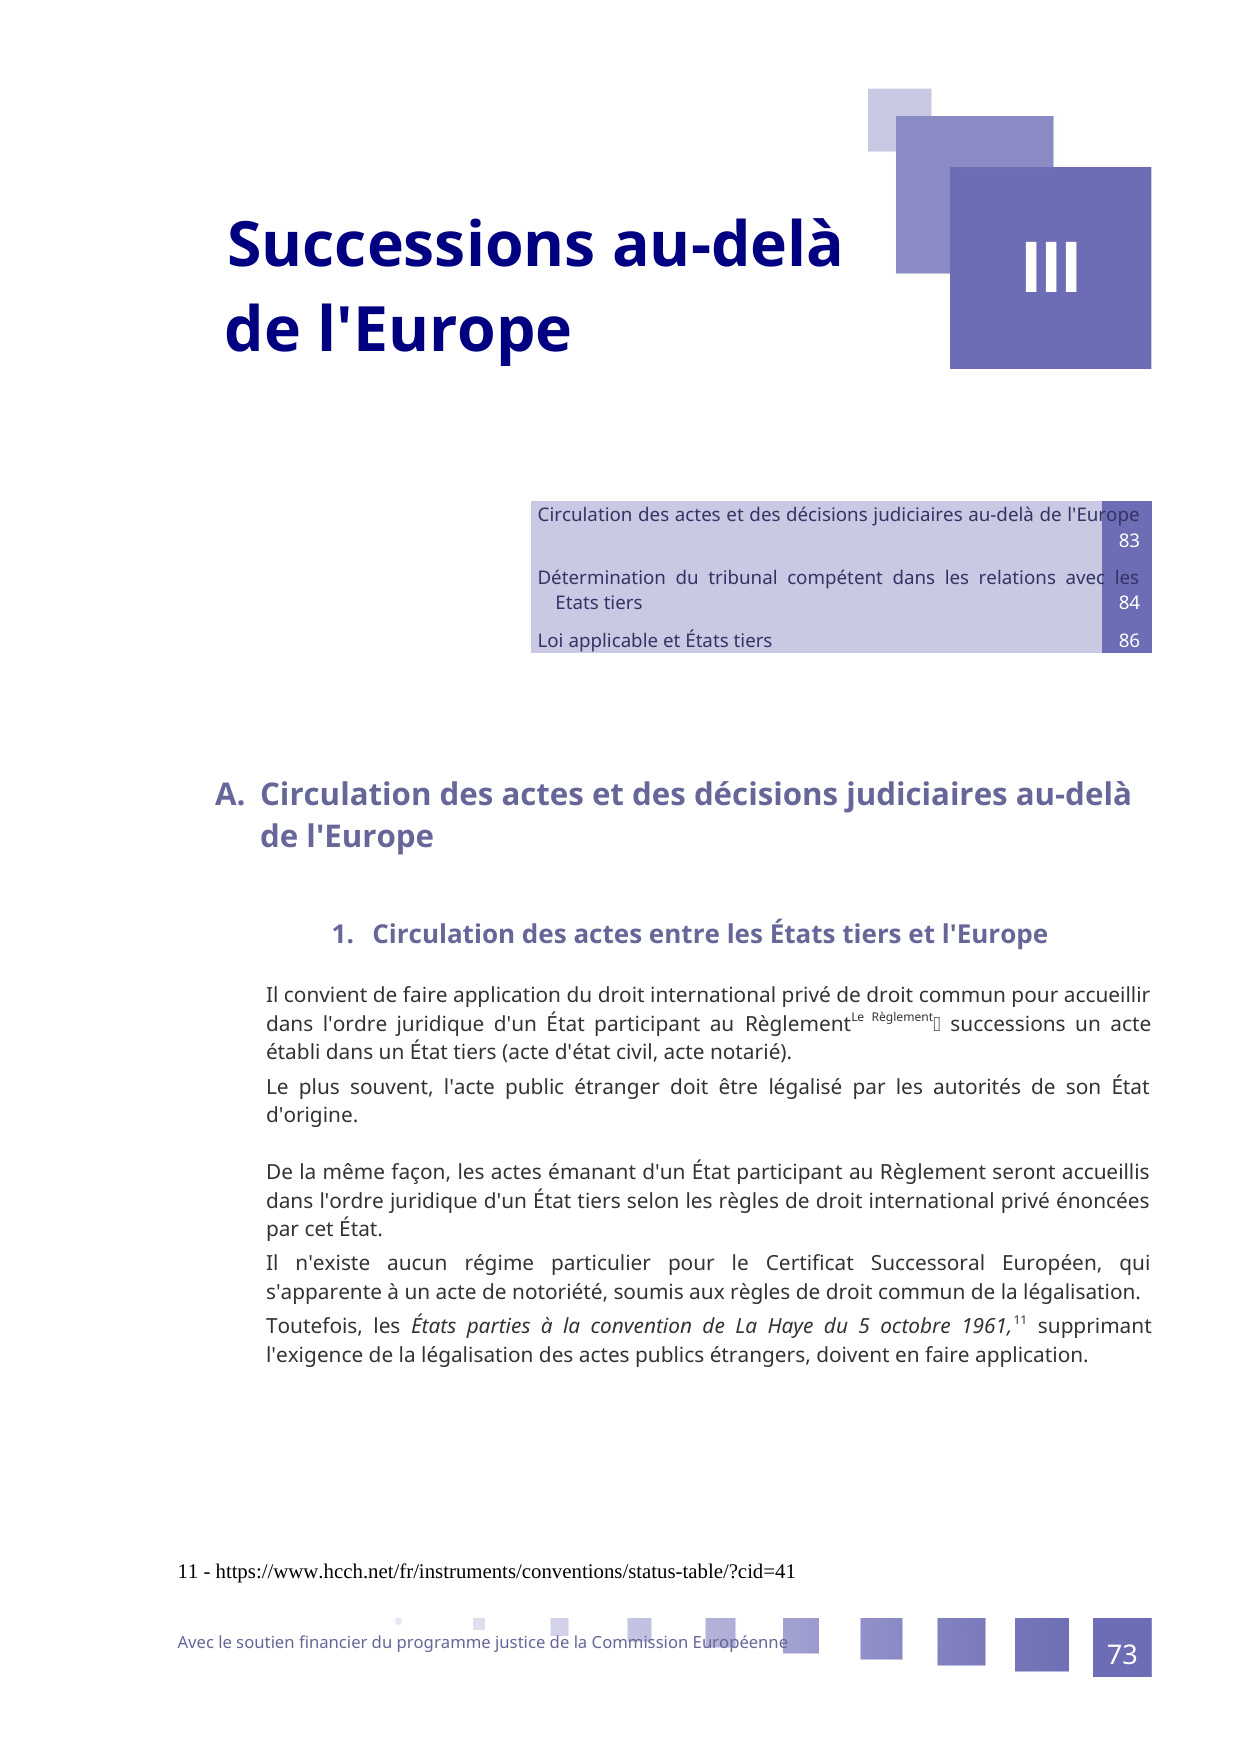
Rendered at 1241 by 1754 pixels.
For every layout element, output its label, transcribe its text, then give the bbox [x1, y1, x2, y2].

text Le plus souvent, l'acte public étranger doit être légalisé par les autorités de son État d'origine. [266, 1072, 1152, 1129]
title Détermination du tribunal compétent dans les relations avec les Etats tiers 84 [537, 564, 1140, 615]
picture [351, 1618, 1152, 1678]
picture [351, 857, 1152, 889]
text Toutefois, les États parties à la convention de La Haye du 5 octobre 1961, supprimant l'exigence de la légalisation des actes publics étrangers, doivent en faire application. [266, 1311, 1152, 1368]
text https://www.hcch.net/fr/instruments/conventions/status-table/?cid=41 [177, 1559, 1152, 1583]
title Circulation des actes entre les États tiers et l'Europe [325, 916, 1152, 951]
text III [951, 227, 1152, 308]
text Il convient de faire application du droit international privé de droit commun pour accueillir dans l'ordre juridique d'un État participant au RèglementLe Règlement successions un acte établi dans un État tiers (acte d'état civil, acte notarié). [266, 981, 1152, 1066]
title Circulation des actes et des décisions judiciaires au-delà de l'Europe [207, 772, 1152, 857]
text Il n'existe aucun régime particulier pour le Certificat Successoral Européen, qui s'apparente à un acte de notoriété, soumis aux règles de droit commun de la légalisation. [266, 1248, 1152, 1305]
title Loi applicable et États tiers 86 [537, 627, 1140, 652]
text De la même façon, les actes émanant d'un État participant au Règlement seront accueillis dans l'ordre juridique d'un État tiers selon les règles de droit international privé énoncées par cet État. [266, 1157, 1152, 1243]
title III - Successions au-delà de l'Europe [224, 199, 868, 369]
picture [351, 88, 1152, 772]
title Circulation des actes et des décisions judiciaires au-delà de l'Europe 83 [537, 501, 1140, 552]
